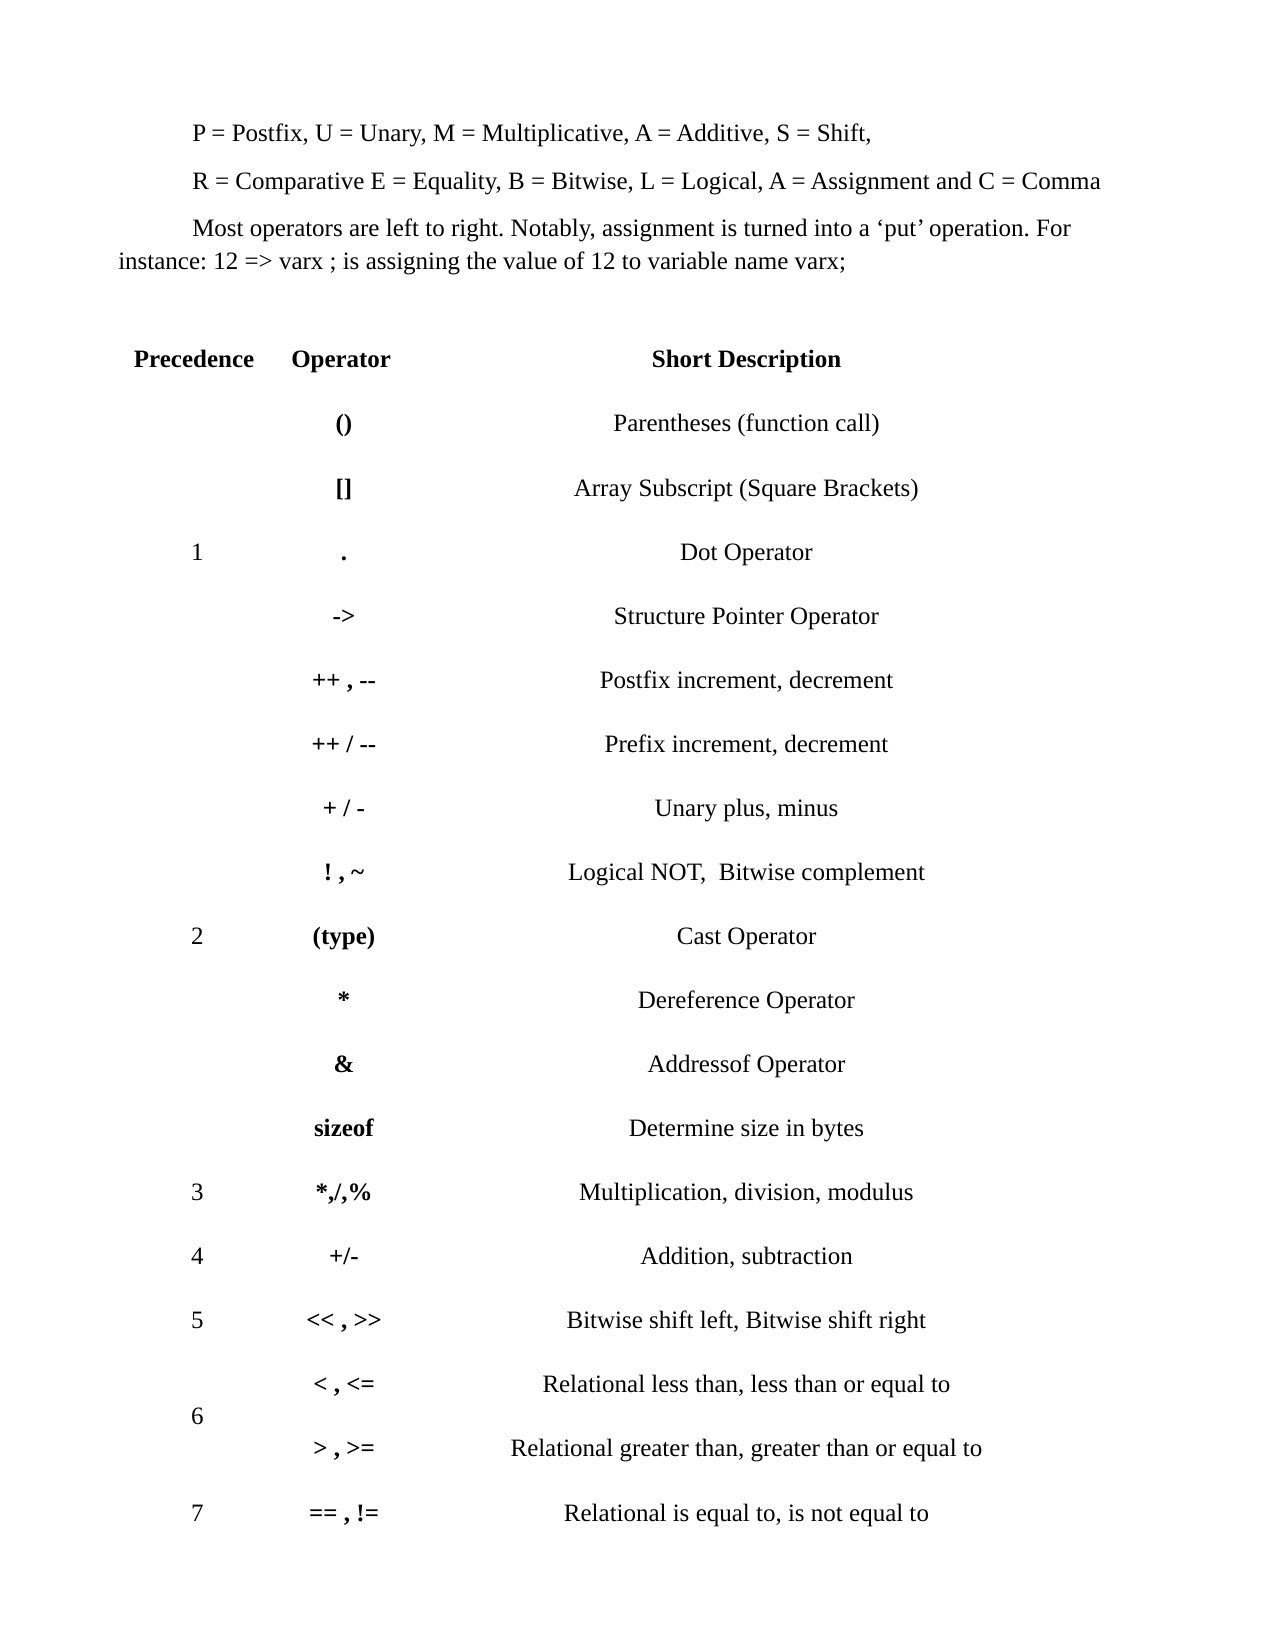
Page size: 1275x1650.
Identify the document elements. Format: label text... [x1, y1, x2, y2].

table_cell & [276, 1046, 412, 1110]
table_cell Parentheses (function call) [412, 406, 1081, 470]
table_cell 5 [118, 1303, 276, 1367]
table_cell Postfix increment, decrement [412, 662, 1081, 726]
table_header Operator [276, 342, 412, 406]
table_cell < , <= [276, 1367, 412, 1431]
table_cell Bitwise shift left, Bitwise shift right [412, 1303, 1081, 1367]
table_cell [] [276, 470, 412, 534]
table_cell Logical NOT, Bitwise complement [412, 854, 1081, 918]
table_cell Cast Operator [412, 918, 1081, 982]
table_cell Prefix increment, decrement [412, 726, 1081, 790]
table_cell 7 [118, 1495, 276, 1529]
table_cell Array Subscript (Square Brackets) [412, 470, 1081, 534]
table_header Short Description [412, 342, 1081, 406]
table_cell Determine size in bytes [412, 1110, 1081, 1174]
text P = Postfix, U = Unary, M = Multiplicative, A = Additive, S = Shift, [118, 118, 1157, 147]
table_cell 1 [118, 406, 276, 726]
table_cell Addressof Operator [412, 1046, 1081, 1110]
table_cell << , >> [276, 1303, 412, 1367]
table_cell (type) [276, 918, 412, 982]
table_header Precedence [118, 342, 276, 406]
table_cell Unary plus, minus [412, 790, 1081, 854]
table_cell *,/,% [276, 1174, 412, 1238]
table_cell 6 [118, 1367, 276, 1495]
table_cell Relational greater than, greater than or equal to [412, 1431, 1081, 1495]
table_cell ! , ~ [276, 854, 412, 918]
table_cell Addition, subtraction [412, 1239, 1081, 1302]
table_cell + / - [276, 790, 412, 854]
table_cell * [276, 982, 412, 1046]
table_cell 3 [118, 1174, 276, 1238]
table_cell Dereference Operator [412, 982, 1081, 1046]
table_cell ++ , -- [276, 662, 412, 726]
table_cell Multiplication, division, modulus [412, 1174, 1081, 1238]
table_cell 2 [118, 726, 276, 1174]
table_cell -> [276, 598, 412, 662]
table_cell 4 [118, 1239, 276, 1302]
table_cell == , != [276, 1495, 412, 1529]
table_cell () [276, 406, 412, 470]
table_cell ++ / -- [276, 726, 412, 790]
text Most operators are left to right. Notably, assignment is turned into a ‘put’ operation. For instance: 12 => varx ; is assigning the value of 12 to variable name varx; [118, 213, 1157, 275]
table_cell . [276, 534, 412, 598]
table_cell Relational is equal to, is not equal to [412, 1495, 1081, 1529]
table_cell sizeof [276, 1110, 412, 1174]
table_cell Structure Pointer Operator [412, 598, 1081, 662]
table_cell Relational less than, less than or equal to [412, 1367, 1081, 1431]
table_cell +/- [276, 1239, 412, 1302]
table_cell Dot Operator [412, 534, 1081, 598]
text R = Comparative E = Equality, B = Bitwise, L = Logical, A = Assignment and C = Comma [118, 166, 1157, 194]
table_cell > , >= [276, 1431, 412, 1495]
